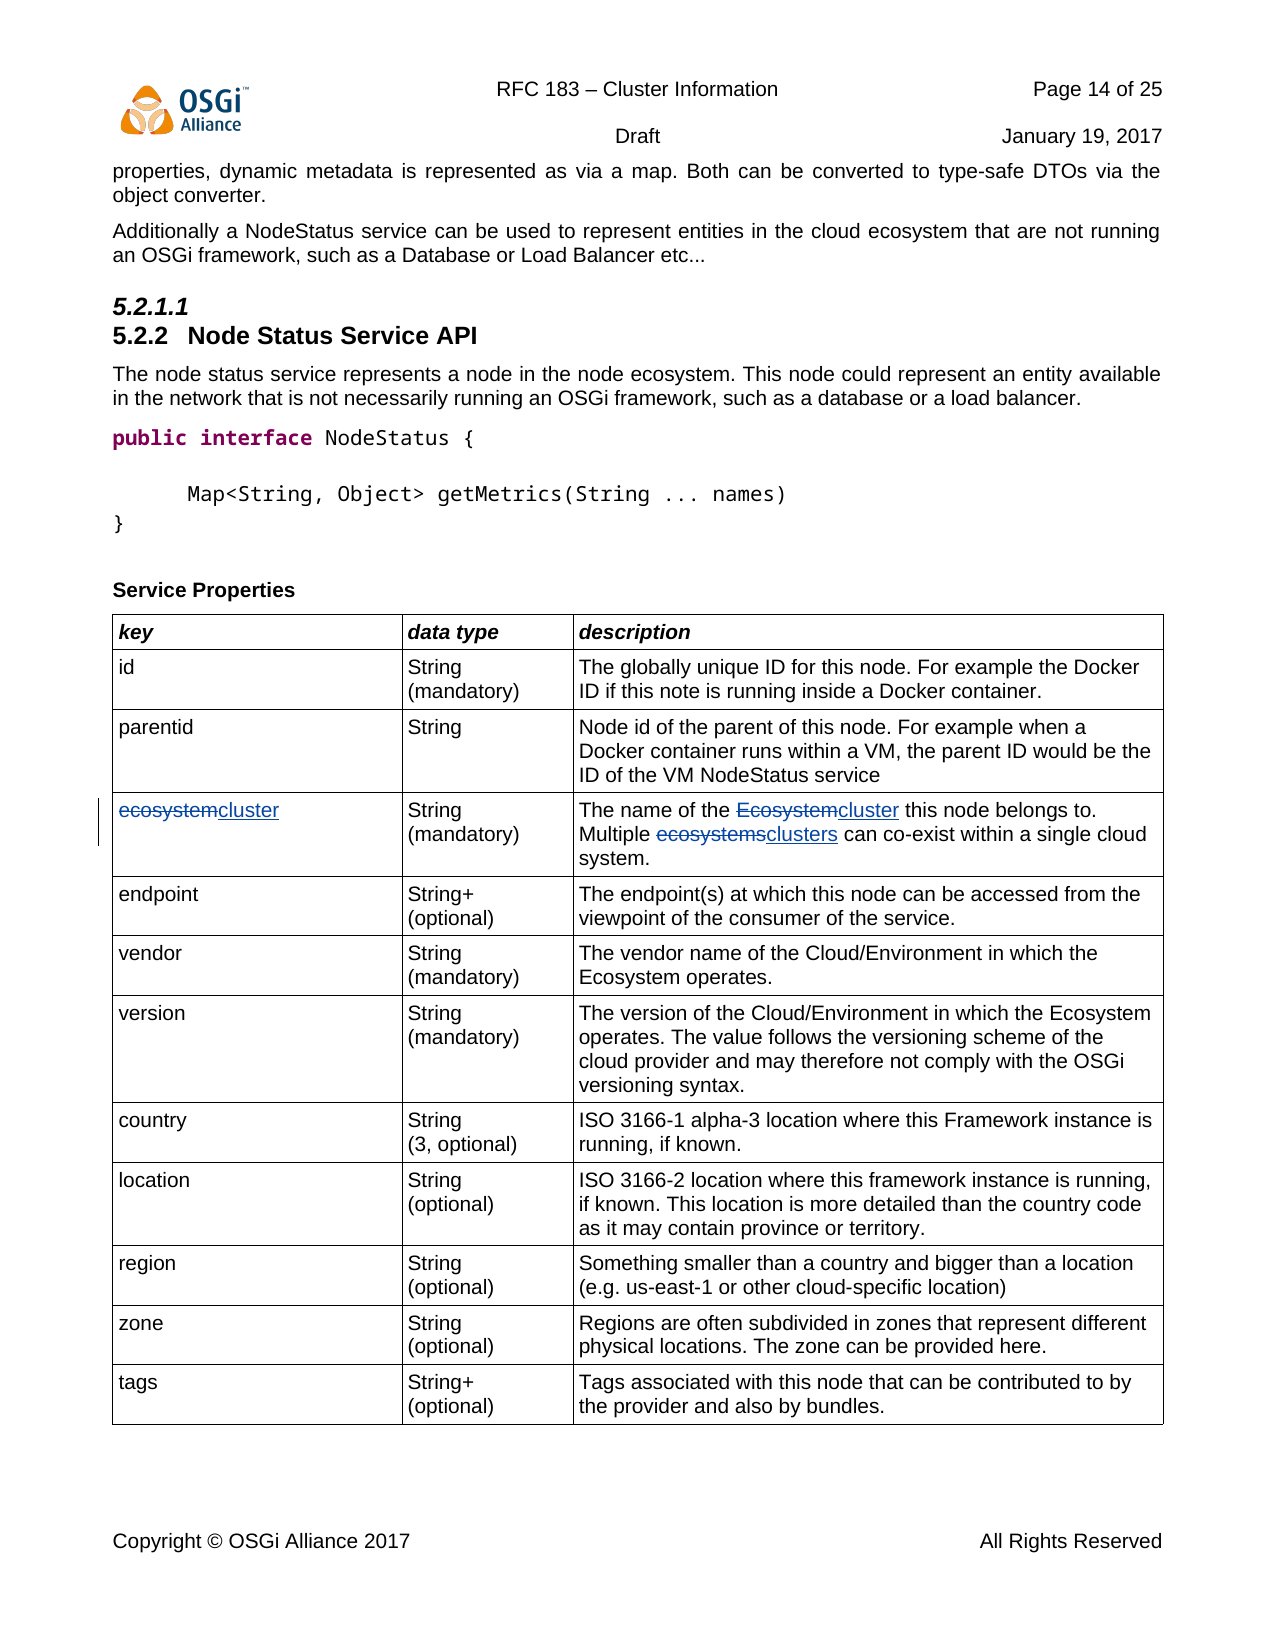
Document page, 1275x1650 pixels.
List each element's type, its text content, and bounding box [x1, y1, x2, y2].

table_cell cluster [113, 793, 402, 876]
table_cell String (3, optional) [403, 1103, 573, 1162]
table_cell zone [113, 1306, 402, 1364]
text Service Properties [112, 577, 1162, 601]
table_cell The endpoint(s) at which this node can be accessed from the viewpoint of the consumer of the service. [574, 877, 1163, 935]
table_cell Node id of the parent of this node. For example when a Docker container runs within a VM, the parent ID would be the ID of the VM NodeStatus service [574, 710, 1163, 792]
table_cell Regions are often subdivided in zones that represent different physical locations. The zone can be provided here. [574, 1306, 1163, 1364]
table_cell String (optional) [403, 1163, 573, 1245]
table_cell The globally unique ID for this node. For example the Docker ID if this note is running inside a Docker container. [574, 650, 1163, 709]
text public interface NodeStatus { [112, 423, 1162, 451]
table_header description [574, 615, 1163, 649]
table_cell String+ (optional) [403, 877, 573, 935]
table_cell ISO 3166-1 alpha-3 location where this Framework instance is running, if known. [574, 1103, 1163, 1162]
text Map<String, Object> getMetrics(String ... names) [112, 479, 1162, 508]
subtitle Node Status Service API [112, 321, 1162, 350]
table_cell country [113, 1103, 402, 1162]
text properties, dynamic metadata is represented as via a map. Both can be converted to type-safe DTOs via the object converter. [112, 159, 1162, 207]
text The node status service represents a node in the node ecosystem. This node could represent an entity available in the network that is not necessarily running an OSGi framework, such as a database or a load balancer. [112, 362, 1162, 410]
table_cell version [113, 996, 402, 1102]
table_cell String (optional) [403, 1306, 573, 1364]
table_cell String (mandatory) [403, 793, 573, 876]
table_cell Something smaller than a country and bigger than a location (e.g. us-east-1 or other cloud-specific location) [574, 1246, 1163, 1304]
table_cell ISO 3166-2 location where this framework instance is running, if known. This location is more detailed than the country code as it may contain province or territory. [574, 1163, 1163, 1245]
table_header key [113, 615, 402, 649]
picture [113, 78, 257, 142]
table_cell String (optional) [403, 1246, 573, 1304]
table_cell vendor [113, 936, 402, 995]
text } [112, 508, 1162, 536]
table_cell region [113, 1246, 402, 1304]
table_cell Tags associated with this node that can be contributed to by the provider and also by bundles. [574, 1365, 1163, 1423]
table_cell tags [113, 1365, 402, 1423]
table_cell id [113, 650, 402, 709]
table_cell The name of the cluster this node belongs to. Multiple clusters can co-exist within a single cloud system. [574, 793, 1163, 876]
text Additionally a NodeStatus service can be used to represent entities in the cloud ecosystem that are not running an OSGi framework, such as a Database or Load Balancer etc... [112, 219, 1162, 267]
table_cell String+ (optional) [403, 1365, 573, 1423]
table_cell String (mandatory) [403, 996, 573, 1102]
table_cell endpoint [113, 877, 402, 935]
table_cell String (mandatory) [403, 650, 573, 709]
table_cell location [113, 1163, 402, 1245]
table_cell parentid [113, 710, 402, 792]
table_cell String [403, 710, 573, 792]
table_cell String (mandatory) [403, 936, 573, 995]
table_cell The version of the Cloud/Environment in which the Ecosystem operates. The value follows the versioning scheme of the cloud provider and may therefore not comply with the OSGi versioning syntax. [574, 996, 1163, 1102]
table_header data type [403, 615, 573, 649]
table_cell The vendor name of the Cloud/Environment in which the Ecosystem operates. [574, 936, 1163, 995]
